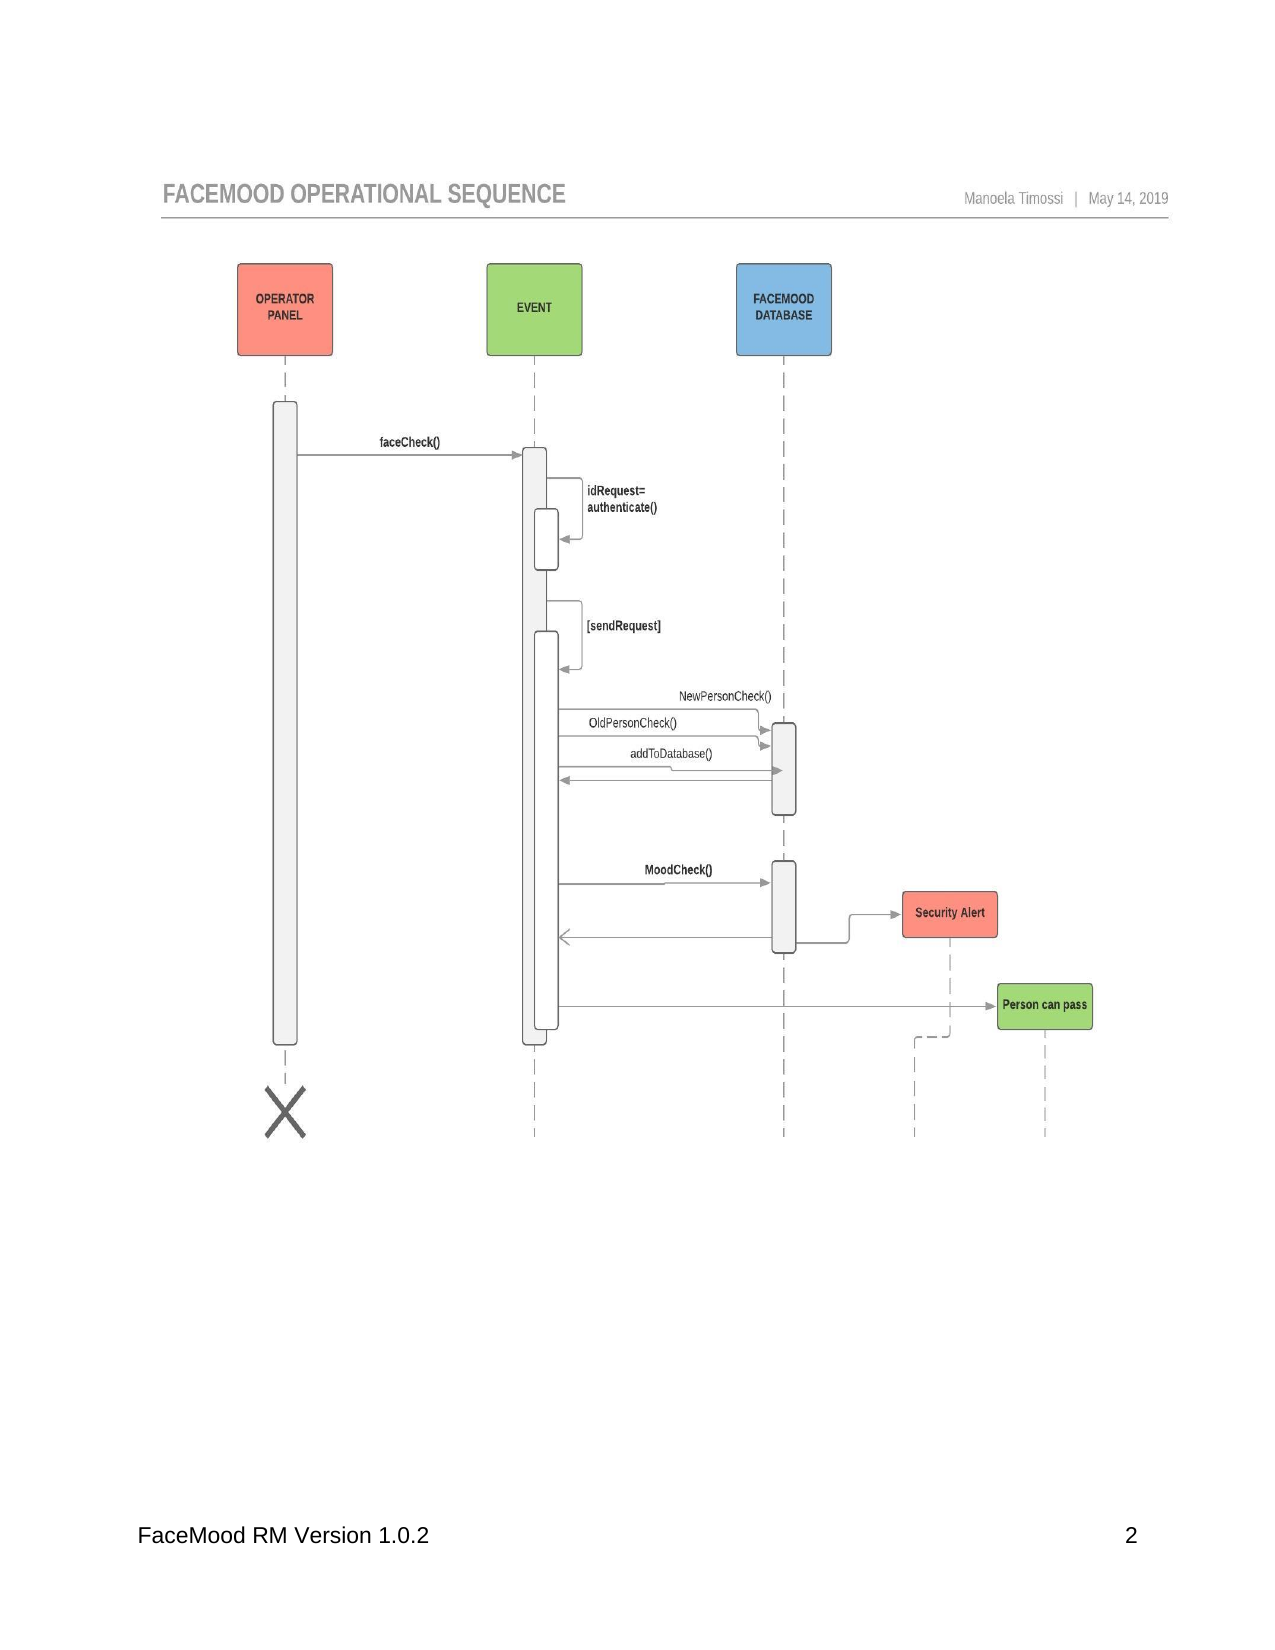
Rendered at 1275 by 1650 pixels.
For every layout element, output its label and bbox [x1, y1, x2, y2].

picture [137, 150, 1192, 1173]
